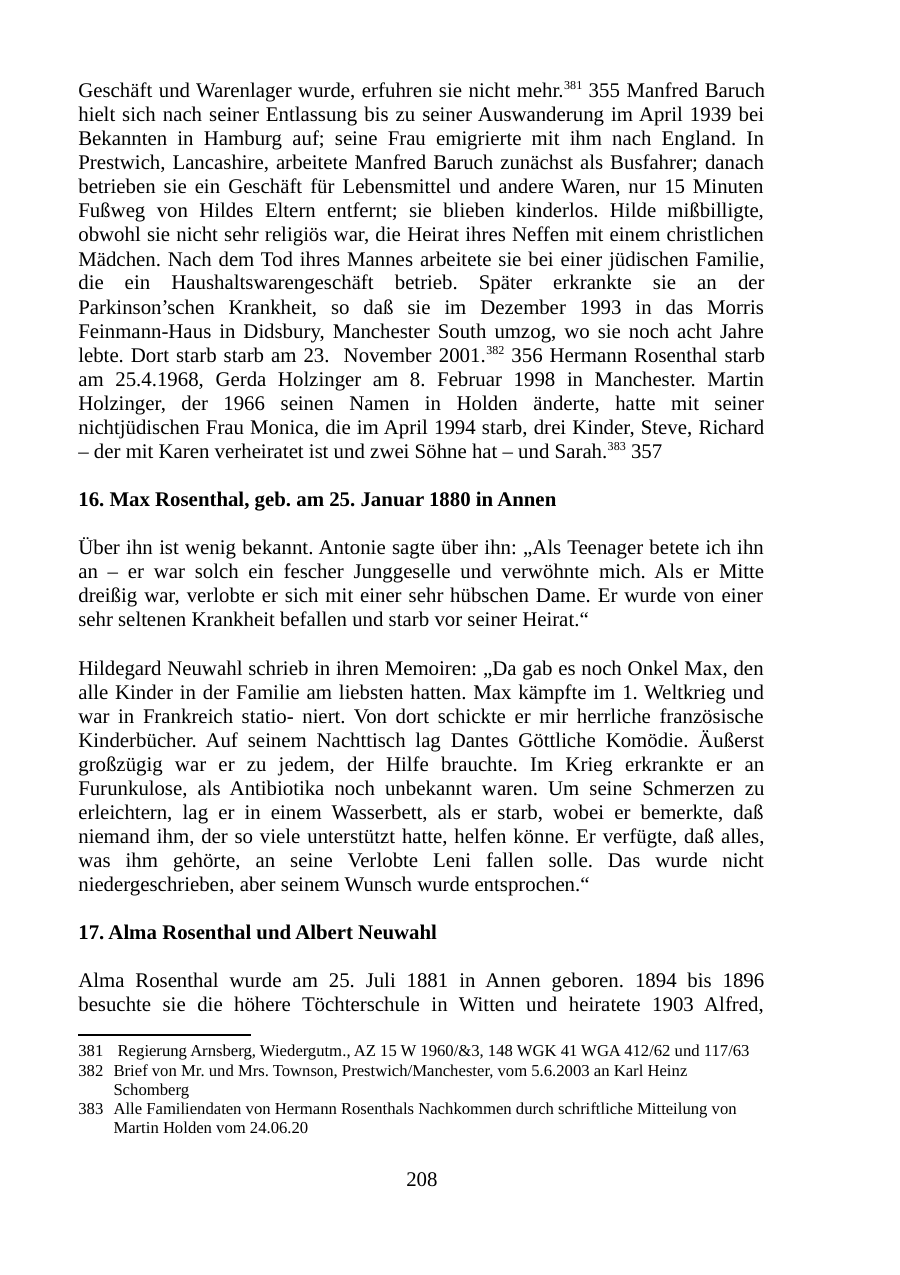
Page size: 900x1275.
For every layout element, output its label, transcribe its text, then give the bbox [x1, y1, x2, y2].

text Geschäft und Warenlager wurde, erfuhren sie nicht mehr. 355 Manfred Baruch hielt sich nach seiner Entlassung bis zu seiner Auswanderung im April 1939 bei Bekannten in Hamburg auf; seine Frau emigrierte mit ihm nach England. In Prestwich, Lancashire, arbeitete Manfred Baruch zunächst als Busfahrer; danach betrieben sie ein Geschäft für Lebensmittel und andere Waren, nur 15 Minuten Fußweg von Hildes Eltern entfernt; sie blieben kinderlos. Hilde mißbilligte, obwohl sie nicht sehr religiös war, die Heirat ihres Neffen mit einem christlichen Mädchen. Nach dem Tod ihres Mannes arbeitete sie bei einer jüdischen Familie, die ein Haushaltswarengeschäft betrieb. Später erkrankte sie an der Parkinson’schen Krankheit, so daß sie im Dezember 1993 in das Morris Feinmann-Haus in Didsbury, Manchester South umzog, wo sie noch acht Jahre lebte. Dort starb starb am 23. November 2001. 356 Hermann Rosenthal starb am 25.4.1968, Gerda Holzinger am 8. Februar 1998 in Manchester. Martin Holzinger, der 1966 seinen Namen in Holden änderte, hatte mit seiner nichtjüdischen Frau Monica, die im April 1994 starb, drei Kinder, Steve, Richard – der mit Karen verheiratet ist und zwei Söhne hat – und Sarah. 357 [78, 78, 765, 463]
text 16. Max Rosenthal, geb. am 25. Januar 1880 in Annen [78, 487, 765, 511]
text Über ihn ist wenig bekannt. Antonie sagte über ihn: „Als Teenager betete ich ihn an – er war solch ein fescher Junggeselle und verwöhnte mich. Als er Mitte dreißig war, verlobte er sich mit einer sehr hübschen Dame. Er wurde von einer sehr seltenen Krankheit befallen und starb vor seiner Heirat.“ [78, 535, 765, 631]
text Alle Familiendaten von Hermann Rosenthals Nachkommen durch schriftliche Mitteilung von Martin Holden vom 24.06.20 [78, 1099, 765, 1137]
text 17. Alma Rosenthal und Albert Neuwahl [78, 920, 765, 944]
text Alma Rosenthal wurde am 25. Juli 1881 in Annen geboren. 1894 bis 1896 besuchte sie die höhere Töchterschule in Witten und heiratete 1903 Alfred, [78, 968, 765, 1016]
text Hildegard Neuwahl schrieb in ihren Memoiren: „Da gab es noch Onkel Max, den alle Kinder in der Familie am liebsten hatten. Max kämpfte im 1. Weltkrieg und war in Frankreich statio- niert. Von dort schickte er mir herrliche französische Kinderbücher. Auf seinem Nachttisch lag Dantes Göttliche Komödie. Äußerst großzügig war er zu jedem, der Hilfe brauchte. Im Krieg erkrankte er an Furunkulose, als Antibiotika noch unbekannt waren. Um seine Schmerzen zu erleichtern, lag er in einem Wasserbett, als er starb, wobei er bemerkte, daß niemand ihm, der so viele unterstützt hatte, helfen könne. Er verfügte, daß alles, was ihm gehörte, an seine Verlobte Leni fallen solle. Das wurde nicht niedergeschrieben, aber seinem Wunsch wurde entsprochen.“ [78, 656, 765, 896]
text Brief von Mr. und Mrs. Townson, Prestwich/Manchester, vom 5.6.2003 an Karl Heinz Schomberg [78, 1060, 765, 1099]
text Regierung Arnsberg, Wiedergutm., AZ 15 W 1960/&3, 148 WGK 41 WGA 412/62 und 117/63 [78, 1041, 765, 1060]
